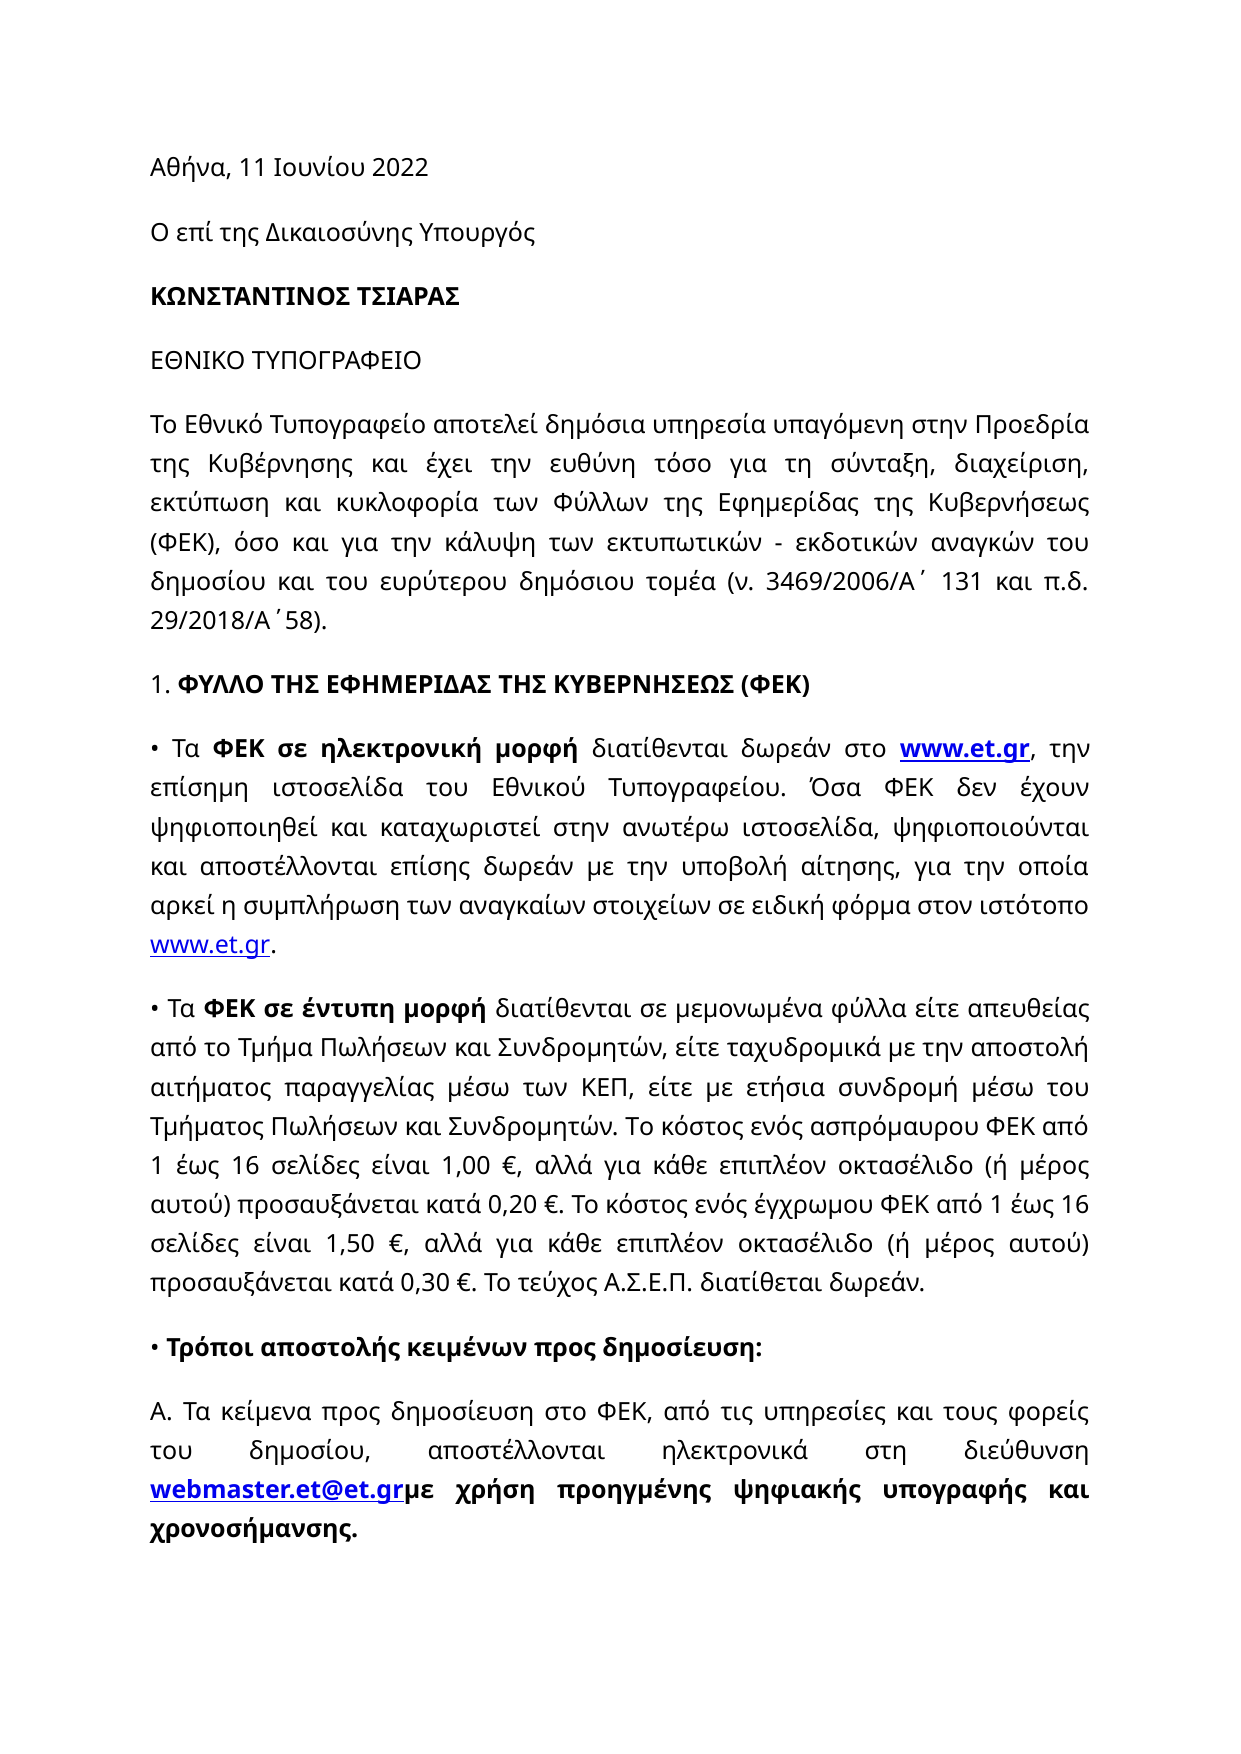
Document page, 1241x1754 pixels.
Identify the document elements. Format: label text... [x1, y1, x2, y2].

text Το Εθνικό Τυπογραφείο αποτελεί δημόσια υπηρεσία υπαγόμενη στην Προεδρία της Κυβέρνησης και έχει την ευθύνη τόσο για τη σύνταξη, διαχείριση, εκτύπωση και κυκλοφορία των Φύλλων της Εφημερίδας της Κυβερνήσεως (ΦΕΚ), όσο και για την κάλυψη των εκτυπωτικών - εκδοτικών αναγκών του δημοσίου και του ευρύτερου δημόσιου τομέα (ν. 3469/2006/Α΄ 131 και π.δ. 29/2018/Α΄58). [150, 407, 1090, 637]
text Αθήνα, 11 Ιουνίου 2022 [150, 150, 1090, 184]
text • Τα ΦΕΚ σε έντυπη μορφή διατίθενται σε μεμονωμένα φύλλα είτε απευθείας από το Τμήμα Πωλήσεων και Συνδρομητών, είτε ταχυδρομικά με την αποστολή αιτήματος παραγγελίας μέσω των ΚΕΠ, είτε με ετήσια συνδρομή μέσω του Τμήματος Πωλήσεων και Συνδρομητών. Tο κόστος ενός ασπρόμαυρου ΦΕΚ από 1 έως 16 σελίδες είναι 1,00 €, αλλά για κάθε επιπλέον οκτασέλιδο (ή μέρος αυτού) προσαυξάνεται κατά 0,20 €. Το κόστος ενός έγχρωμου ΦΕΚ από 1 έως 16 σελίδες είναι 1,50 €, αλλά για κάθε επιπλέον οκτασέλιδο (ή μέρος αυτού) προσαυξάνεται κατά 0,30 €. To τεύχος Α.Σ.Ε.Π. διατίθεται δωρεάν. [150, 991, 1090, 1299]
text 1. ΦΥΛΛΟ ΤΗΣ ΕΦΗΜΕΡΙΔΑΣ ΤΗΣ ΚΥΒΕΡΝΗΣΕΩΣ (ΦΕΚ) [150, 667, 1090, 701]
text • Τρόποι αποστολής κειμένων προς δημοσίευση: [150, 1329, 1090, 1363]
text ΚΩΝΣΤΑΝΤΙΝΟΣ ΤΣΙΑΡΑΣ [150, 278, 1090, 312]
text • Τα ΦΕΚ σε ηλεκτρονική μορφή διατίθενται δωρεάν στο www.et.gr, την επίσημη ιστοσελίδα του Εθνικού Τυπογραφείου. Όσα ΦΕΚ δεν έχουν ψηφιοποιηθεί και καταχωριστεί στην ανωτέρω ιστοσελίδα, ψηφιοποιούνται και αποστέλλονται επίσης δωρεάν με την υποβολή αίτησης, για την οποία αρκεί η συμπλήρωση των αναγκαίων στοιχείων σε ειδική φόρμα στον ιστότοπο www.et.gr. [150, 731, 1090, 961]
text Α. Τα κείμενα προς δημοσίευση στο ΦΕΚ, από τις υπηρεσίες και τους φορείς του δημοσίου, αποστέλλονται ηλεκτρονικά στη διεύθυνση webmaster.et@et.grμε χρήση προηγμένης ψηφιακής υπογραφής και χρονοσήμανσης. [150, 1393, 1090, 1545]
text ΕΘΝΙΚΟ ΤΥΠΟΓΡΑΦΕΙΟ [150, 342, 1090, 377]
text Ο επί της Δικαιοσύνης Υπουργός [150, 214, 1090, 248]
